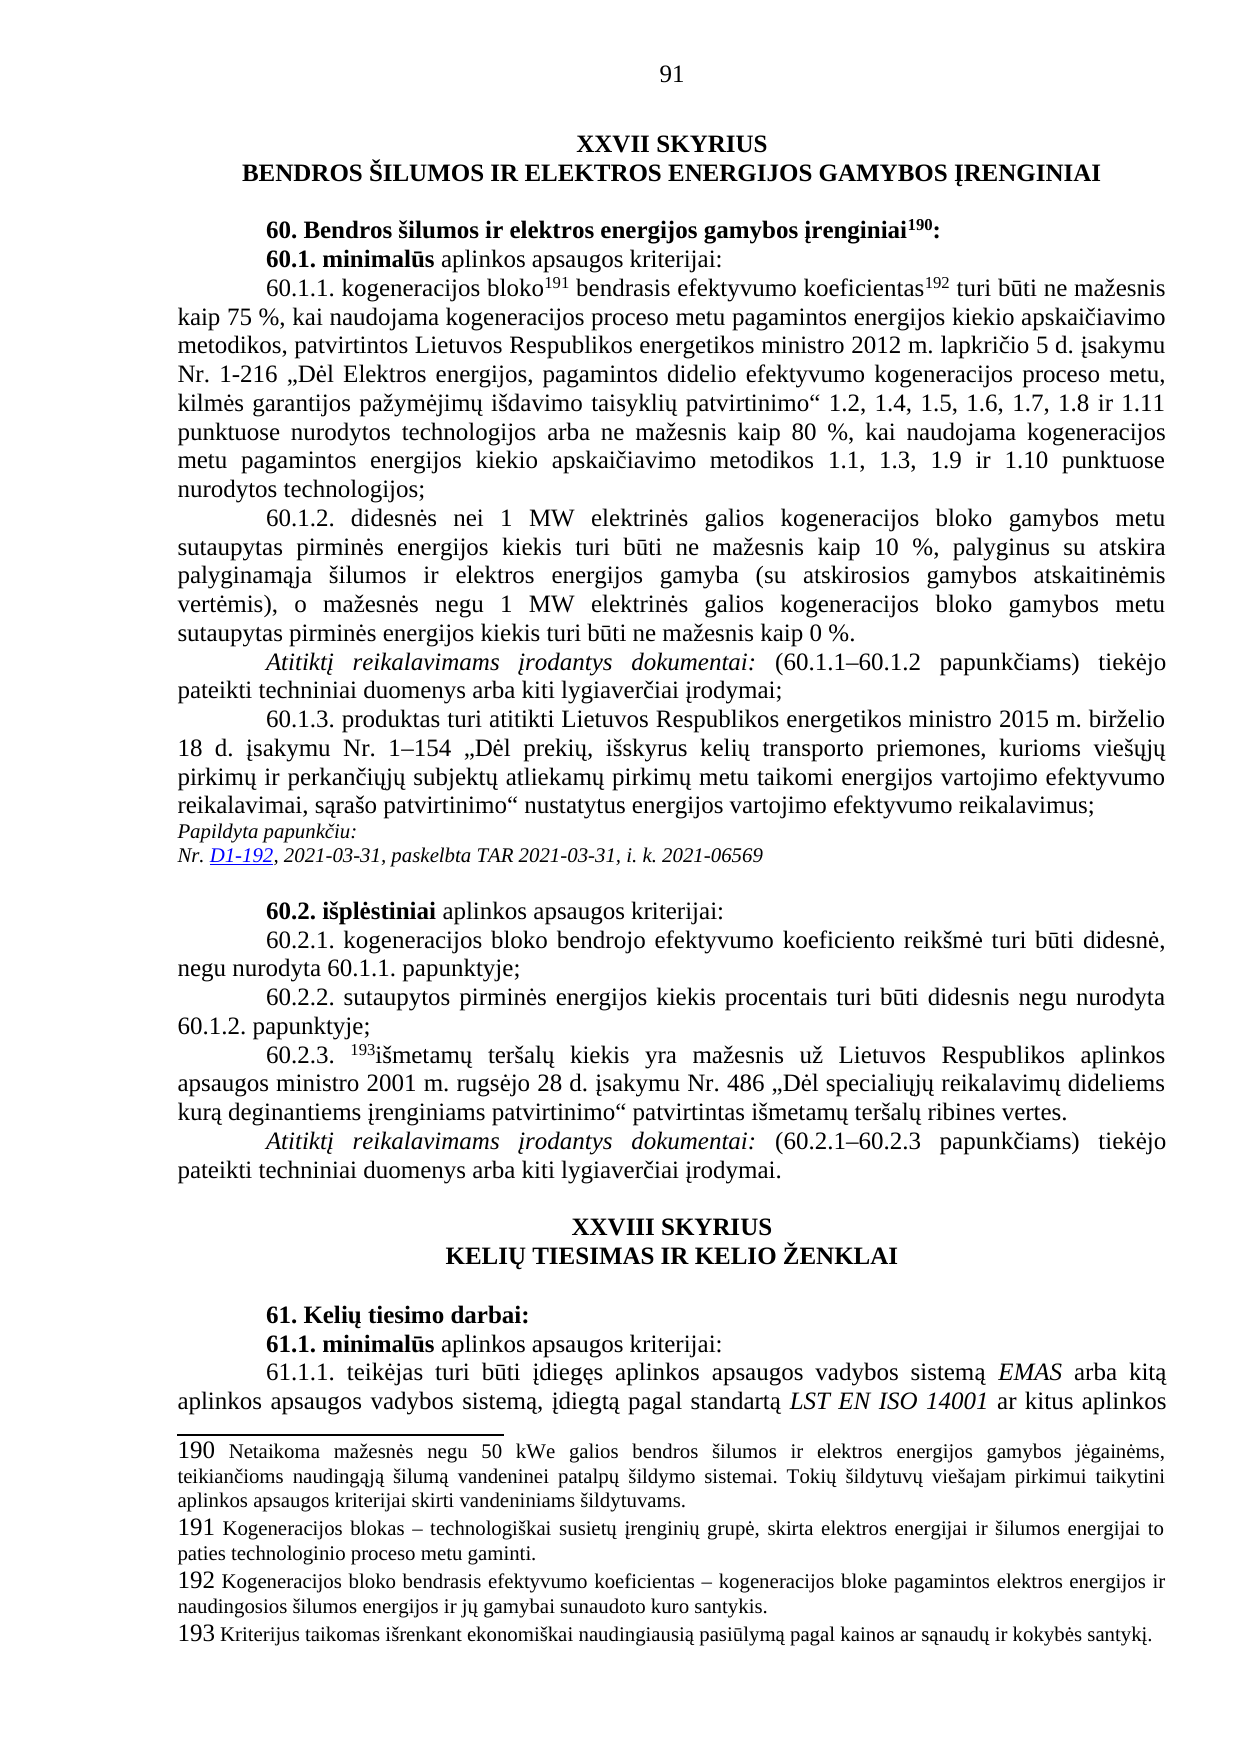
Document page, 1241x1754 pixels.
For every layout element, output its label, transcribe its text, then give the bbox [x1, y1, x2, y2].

text Kriterijus taikomas išrenkant ekonomiškai naudingiausią pasiūlymą pagal kainos ar sąnaudų ir kokybės santykį. [177, 1618, 1166, 1646]
text 60. Bendros šilumos ir elektros energijos gamybos įrenginiai: [177, 215, 1166, 244]
text 60.1.1. kogeneracijos bloko bendrasis efektyvumo koeficientas turi būti ne mažesnis kaip 75 %, kai naudojama kogeneracijos proceso metu pagamintos energijos kiekio apskaičiavimo metodikos, patvirtintos Lietuvos Respublikos energetikos ministro 2012 m. lapkričio 5 d. įsakymu Nr. 1-216 „Dėl Elektros energijos, pagamintos didelio efektyvumo kogeneracijos proceso metu, kilmės garantijos pažymėjimų išdavimo taisyklių patvirtinimo“ 1.2, 1.4, 1.5, 1.6, 1.7, 1.8 ir 1.11 punktuose nurodytos technologijos arba ne mažesnis kaip 80 %, kai naudojama kogeneracijos metu pagamintos energijos kiekio apskaičiavimo metodikos 1.1, 1.3, 1.9 ir 1.10 punktuose nurodytos technologijos; [177, 273, 1166, 503]
text 60.1.2. didesnės nei 1 MW elektrinės galios kogeneracijos bloko gamybos metu sutaupytas pirminės energijos kiekis turi būti ne mažesnis kaip 10 %, palyginus su atskira palyginamąja šilumos ir elektros energijos gamyba (su atskirosios gamybos atskaitinėmis vertėmis), o mažesnės negu 1 MW elektrinės galios kogeneracijos bloko gamybos metu sutaupytas pirminės energijos kiekis turi būti ne mažesnis kaip 0 %. [177, 503, 1166, 647]
text 60.2.1. kogeneracijos bloko bendrojo efektyvumo koeficiento reikšmė turi būti didesnė, negu nurodyta 60.1.1. papunktyje; [177, 925, 1166, 982]
text Nr. D1-192, 2021-03-31, paskelbta TAR 2021-03-31, i. k. 2021-06569 [177, 843, 1166, 867]
text Papildyta papunkčiu: [177, 819, 1166, 843]
text XXVIII SKYRIUS [177, 1212, 1166, 1241]
text 60.1. minimalūs aplinkos apsaugos kriterijai: [177, 244, 1166, 273]
text Kogeneracijos blokas – technologiškai susietų įrenginių grupė, skirta elektros energijai ir šilumos energijai to paties technologinio proceso metu gaminti. [177, 1512, 1166, 1565]
text 61.1. minimalūs aplinkos apsaugos kriterijai: [177, 1329, 1166, 1357]
text BENDROS ŠILUMOS IR ELEKTROS ENERGIJOS GAMYBOS ĮRENGINIAI [177, 158, 1166, 187]
text Atitiktį reikalavimams įrodantys dokumentai: (60.2.1–60.2.3 papunkčiams) tiekėjo pateikti techniniai duomenys arba kiti lygiaverčiai įrodymai. [177, 1126, 1166, 1183]
text 60.2.2. sutaupytos pirminės energijos kiekis procentais turi būti didesnis negu nurodyta 60.1.2. papunktyje; [177, 982, 1166, 1040]
text 61.1.1. teikėjas turi būti įdiegęs aplinkos apsaugos vadybos sistemą EMAS arba kitą aplinkos apsaugos vadybos sistemą, įdiegtą pagal standartą LST EN ISO 14001 ar kitus aplinkos [177, 1357, 1166, 1415]
text Netaikoma mažesnės negu 50 kWe galios bendros šilumos ir elektros energijos gamybos jėgainėms, teikiančioms naudingąją šilumą vandeninei patalpų šildymo sistemai. Tokių šildytuvų viešajam pirkimui taikytini aplinkos apsaugos kriterijai skirti vandeniniams šildytuvams. [177, 1435, 1166, 1512]
text Kogeneracijos bloko bendrasis efektyvumo koeficientas – kogeneracijos bloke pagamintos elektros energijos ir naudingosios šilumos energijos ir jų gamybai sunaudoto kuro santykis. [177, 1565, 1166, 1618]
text XXVII SKYRIUS [177, 129, 1166, 158]
text 60.1.3. produktas turi atitikti Lietuvos Respublikos energetikos ministro 2015 m. birželio 18 d. įsakymu Nr. 1–154 „Dėl prekių, išskyrus kelių transporto priemones, kurioms viešųjų pirkimų ir perkančiųjų subjektų atliekamų pirkimų metu taikomi energijos vartojimo efektyvumo reikalavimai, sąrašo patvirtinimo“ nustatytus energijos vartojimo efektyvumo reikalavimus; [177, 704, 1166, 819]
text 60.2. išplėstiniai aplinkos apsaugos kriterijai: [177, 896, 1166, 925]
text Atitiktį reikalavimams įrodantys dokumentai: (60.1.1–60.1.2 papunkčiams) tiekėjo pateikti techniniai duomenys arba kiti lygiaverčiai įrodymai; [177, 647, 1166, 704]
text 60.2.3. išmetamų teršalų kiekis yra mažesnis už Lietuvos Respublikos aplinkos apsaugos ministro 2001 m. rugsėjo 28 d. įsakymu Nr. 486 „Dėl specialiųjų reikalavimų dideliems kurą deginantiems įrenginiams patvirtinimo“ patvirtintas išmetamų teršalų ribines vertes. [177, 1040, 1166, 1126]
subtitle 61. Kelių tiesimo darbai: [177, 1300, 1166, 1329]
text KELIŲ TIESIMAS IR KELIO ŽENKLAI [177, 1241, 1166, 1270]
